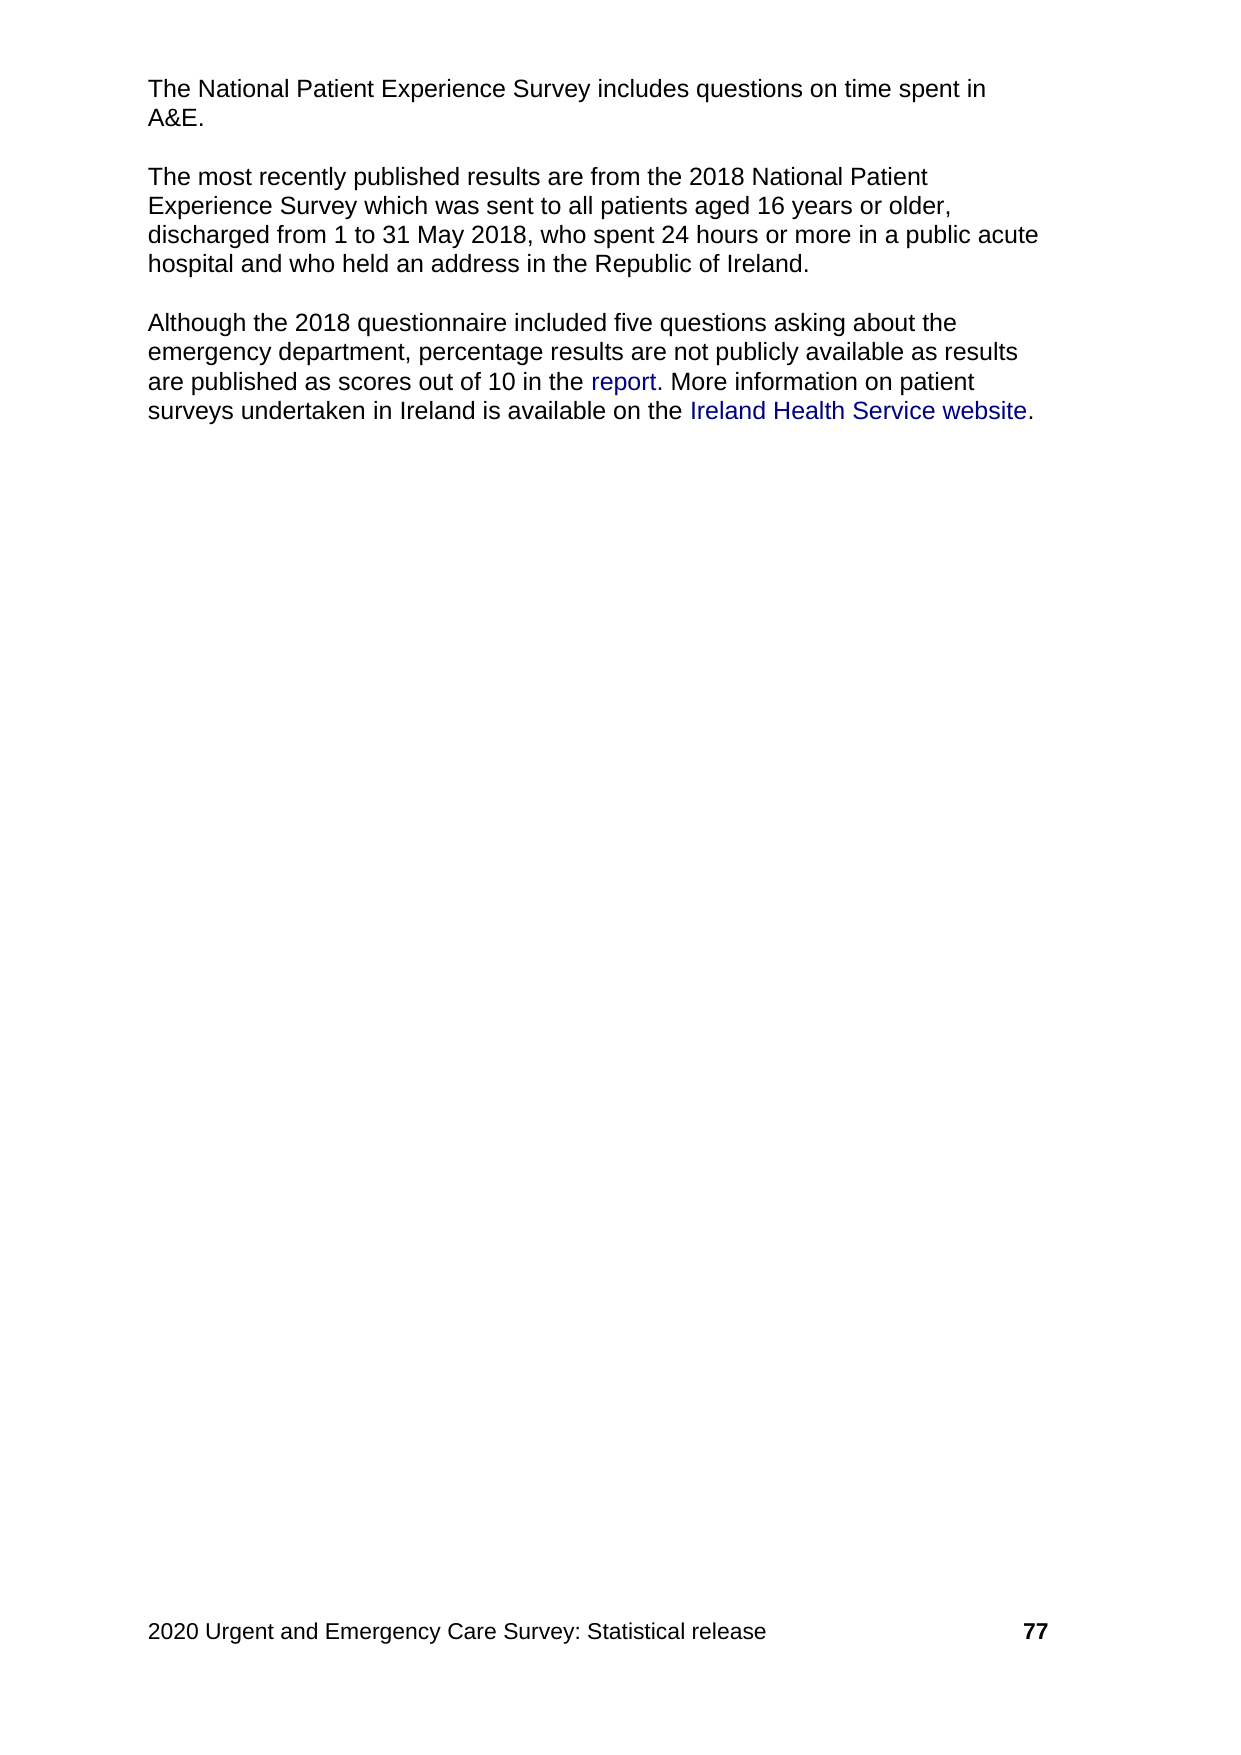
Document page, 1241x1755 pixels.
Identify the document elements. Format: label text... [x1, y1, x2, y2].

subtitle The most recently published results are from the 2018 National Patient Experience Survey which was sent to all patients aged 16 years or older, discharged from 1 to 31 May 2018, who spent 24 hours or more in a public acute hospital and who held an address in the Republic of Ireland. [148, 162, 1048, 278]
text The National Patient Experience Survey includes questions on time spent in A&E. [148, 74, 1048, 132]
subtitle Although the 2018 questionnaire included five questions asking about the emergency department, percentage results are not publicly available as results are published as scores out of 10 in the report. More information on patient surveys undertaken in Ireland is available on the Ireland Health Service website. [148, 308, 1048, 424]
